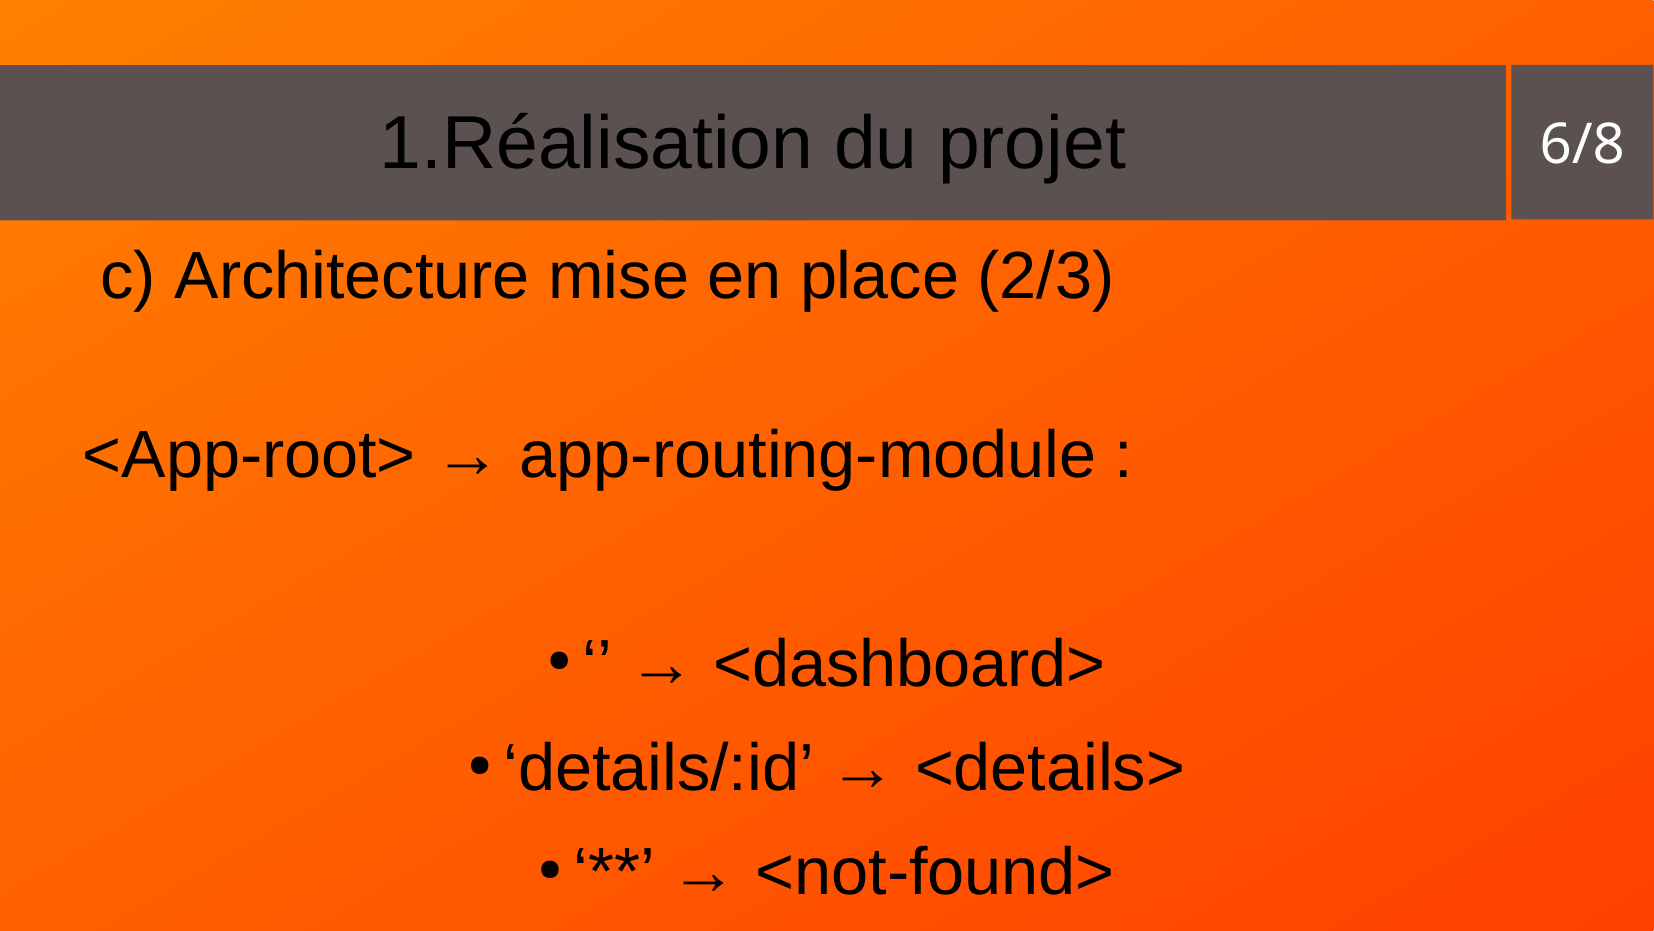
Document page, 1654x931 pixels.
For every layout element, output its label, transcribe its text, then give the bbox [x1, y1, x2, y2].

title Réalisation du projet [0, 65, 1506, 221]
text_box 6/8 [1511, 64, 1654, 220]
list Architecture mise en place (2/3) <App-root> → app-routing-module : ‘’ → <dashboard> ‘details/:id’ → <details> ‘**’ → <not-found> [82, 237, 1571, 931]
